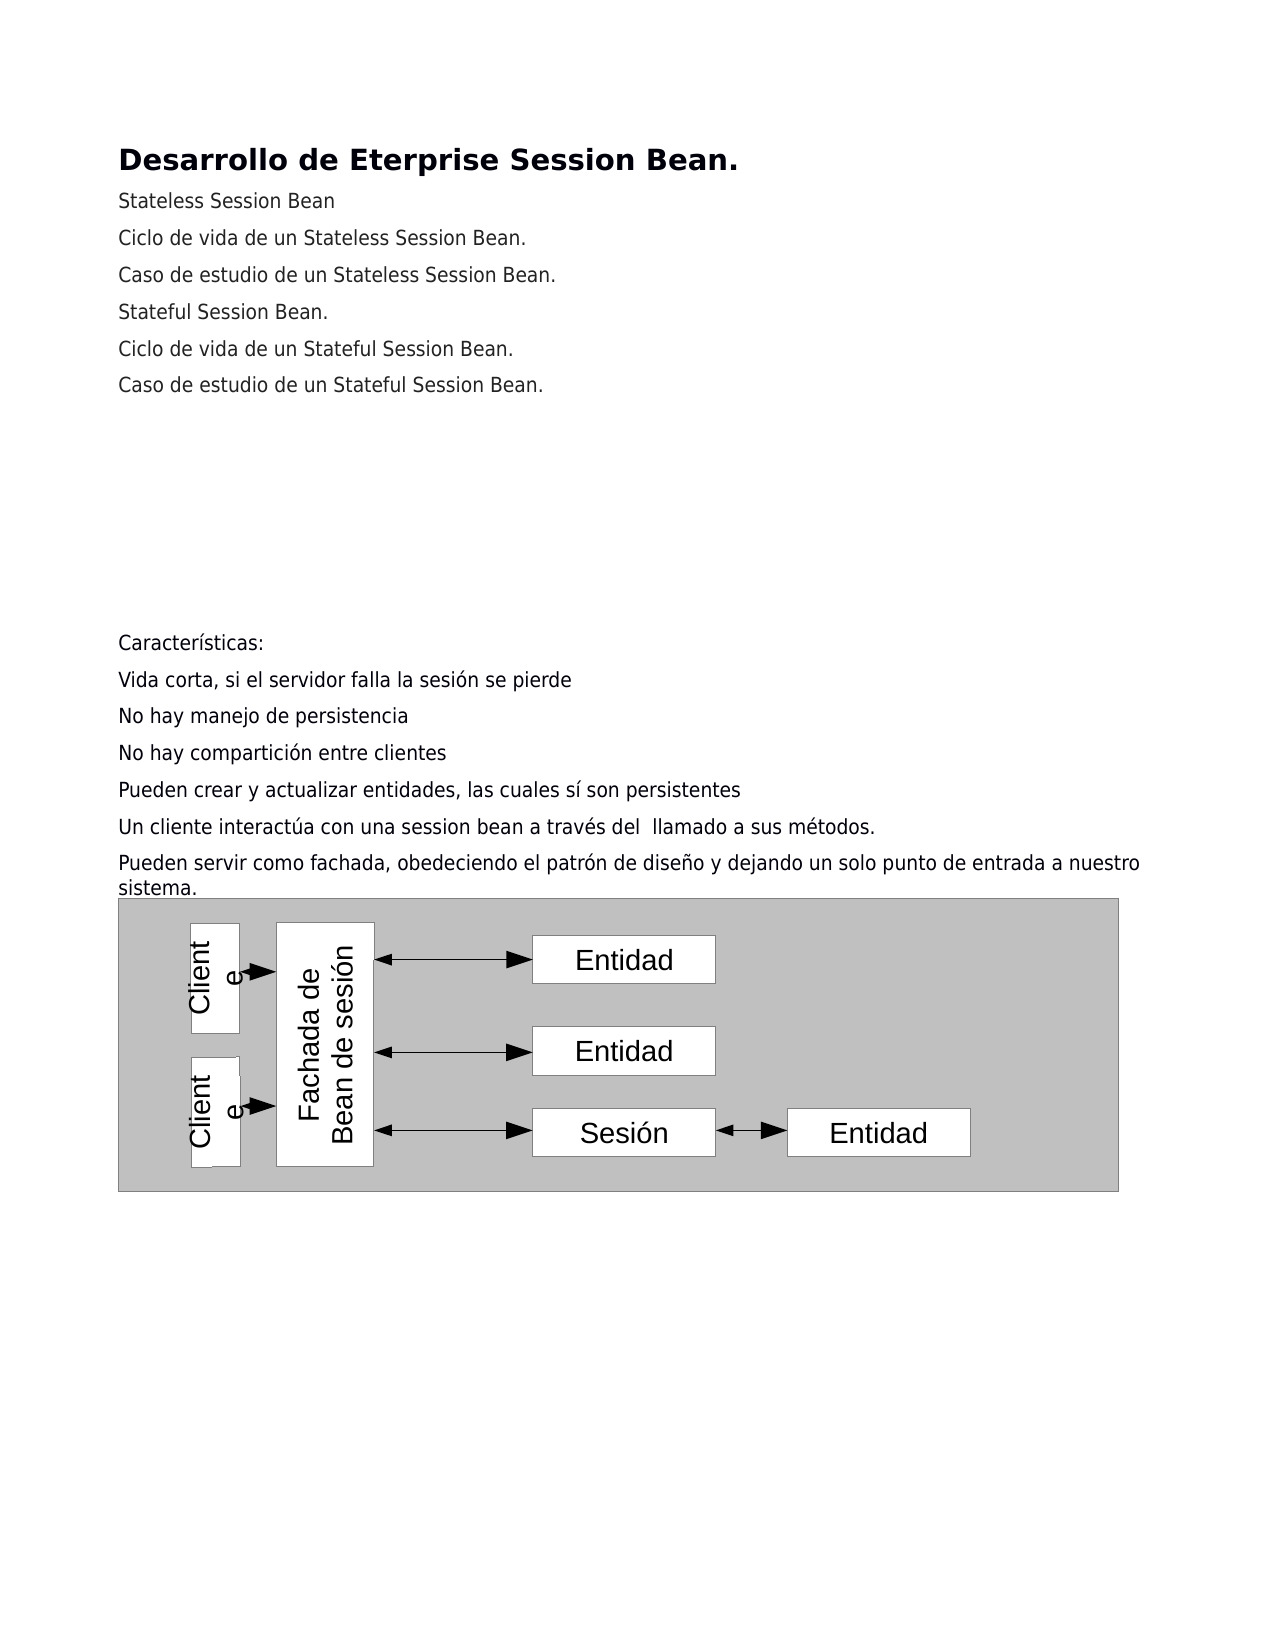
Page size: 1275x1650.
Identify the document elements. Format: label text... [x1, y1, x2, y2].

text Ciclo de vida de un Stateful Session Bean. [118, 337, 1157, 361]
subtitle Desarrollo de Eterprise Session Bean. [118, 143, 1157, 177]
text Stateless Session Bean [118, 189, 1157, 214]
text Ciclo de vida de un Stateless Session Bean. [118, 226, 1157, 251]
text Pueden servir como fachada, obedeciendo el patrón de diseño y dejando un solo punto de entrada a nuestro sistema. [118, 851, 1157, 900]
text No hay manejo de persistencia [118, 704, 1157, 729]
text Vida corta, si el servidor falla la sesión se pierde [118, 668, 1157, 692]
text Pueden crear y actualizar entidades, las cuales sí son persistentes [118, 778, 1157, 802]
text Un cliente interactúa con una session bean a través del llamado a sus métodos. [118, 815, 1157, 839]
text Stateful Session Bean. [118, 300, 1157, 324]
text Características: [118, 631, 1157, 655]
text Caso de estudio de un Stateless Session Bean. [118, 263, 1157, 287]
text Caso de estudio de un Stateful Session Bean. [118, 373, 1157, 398]
text No hay compartición entre clientes [118, 741, 1157, 765]
